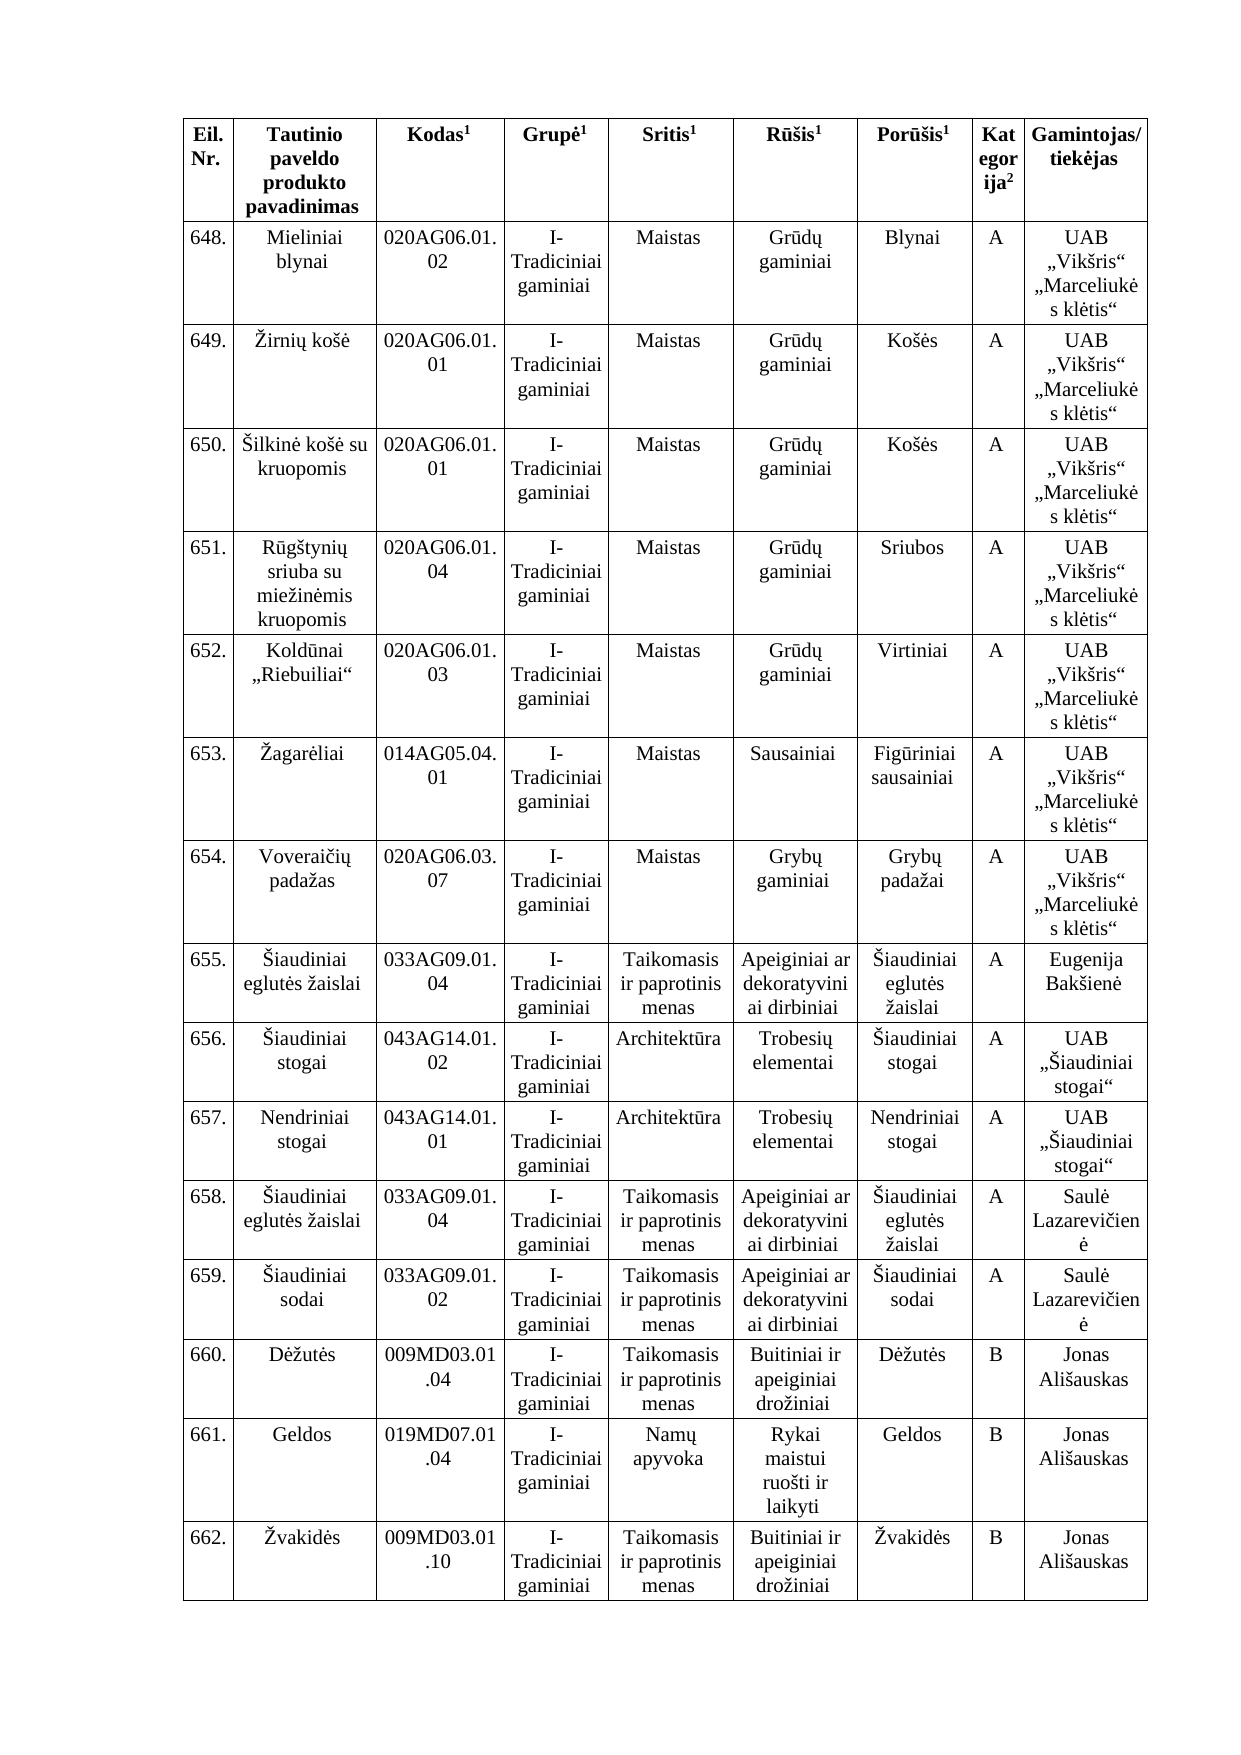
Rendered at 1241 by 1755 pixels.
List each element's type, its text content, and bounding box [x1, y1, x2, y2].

table_cell Šiaudiniai eglutės žaislai [858, 1181, 972, 1259]
table_cell Sriubos [858, 532, 972, 634]
table_cell Eugenija Bakšienė [1025, 944, 1147, 1022]
table_cell Žvakidės [858, 1522, 972, 1600]
table_cell Saulė Lazarevičienė [1025, 1260, 1147, 1338]
table_cell I-Tradiciniai gaminiai [505, 944, 608, 1022]
table_cell Šiaudiniai stogai [234, 1023, 376, 1101]
table_cell Buitiniai ir apeiginiai drožiniai [734, 1522, 857, 1600]
table_cell Dėžutės [858, 1340, 972, 1417]
table_cell A [973, 222, 1024, 324]
table_cell A [973, 429, 1024, 531]
table_cell 020AG06.01.01 [377, 429, 504, 531]
table_cell Koldūnai „Riebuiliai“ [234, 635, 376, 737]
table_cell Košės [858, 429, 972, 531]
table_cell Geldos [858, 1419, 972, 1521]
table_cell 020AG06.01.03 [377, 635, 504, 737]
table_cell A [973, 1102, 1024, 1180]
table_cell I-Tradiciniai gaminiai [505, 1340, 608, 1417]
table_cell Grūdų gaminiai [734, 222, 857, 324]
table_header Gamintojas/ tiekėjas [1025, 119, 1147, 221]
table_cell B [973, 1419, 1024, 1521]
table_cell Nendriniai stogai [858, 1102, 972, 1180]
table_cell Rykai maistui ruošti ir laikyti [734, 1419, 857, 1521]
table_cell Apeiginiai ar dekoratyviniai dirbiniai [734, 1181, 857, 1259]
table_header Eil. Nr. [184, 119, 233, 221]
table_cell 657. [184, 1102, 233, 1180]
table_cell I-Tradiciniai gaminiai [505, 1419, 608, 1521]
table_cell 014AG05.04.01 [377, 738, 504, 840]
table_cell Dėžutės [234, 1340, 376, 1417]
table_cell Šiaudiniai stogai [858, 1023, 972, 1101]
table_cell Rūgštynių sriuba su miežinėmis kruopomis [234, 532, 376, 634]
table_header Kodas1 [377, 119, 504, 221]
table_header Rūšis1 [734, 119, 857, 221]
table_cell UAB „Vikšris“ „Marceliukės klėtis“ [1025, 841, 1147, 943]
table_cell Maistas [609, 738, 733, 840]
table_cell Žirnių košė [234, 325, 376, 427]
table_cell Sausainiai [734, 738, 857, 840]
table_cell I-Tradiciniai gaminiai [505, 1023, 608, 1101]
table_cell UAB „Vikšris“ „Marceliukės klėtis“ [1025, 429, 1147, 531]
table_cell Namų apyvoka [609, 1419, 733, 1521]
table_cell Grybų gaminiai [734, 841, 857, 943]
table_header Sritis1 [609, 119, 733, 221]
table_cell A [973, 1181, 1024, 1259]
table_cell Grūdų gaminiai [734, 532, 857, 634]
table_cell 650. [184, 429, 233, 531]
table_cell 658. [184, 1181, 233, 1259]
table_cell 020AG06.01.01 [377, 325, 504, 427]
table_cell I-Tradiciniai gaminiai [505, 429, 608, 531]
table_cell Buitiniai ir apeiginiai drožiniai [734, 1340, 857, 1417]
table_cell 653. [184, 738, 233, 840]
table_cell Apeiginiai ar dekoratyviniai dirbiniai [734, 944, 857, 1022]
table_cell Šiaudiniai eglutės žaislai [858, 944, 972, 1022]
table_cell A [973, 738, 1024, 840]
table_cell 655. [184, 944, 233, 1022]
table_cell I-Tradiciniai gaminiai [505, 1102, 608, 1180]
table_cell I-Tradiciniai gaminiai [505, 1522, 608, 1600]
table_cell UAB „Vikšris“ „Marceliukės klėtis“ [1025, 635, 1147, 737]
table_cell 020AG06.01.02 [377, 222, 504, 324]
table_cell Blynai [858, 222, 972, 324]
table_cell Žagarėliai [234, 738, 376, 840]
table_cell Architektūra [609, 1102, 733, 1180]
table_cell Trobesių elementai [734, 1023, 857, 1101]
table_cell Architektūra [609, 1023, 733, 1101]
table_header Grupė1 [505, 119, 608, 221]
table_cell UAB „Vikšris“ „Marceliukės klėtis“ [1025, 738, 1147, 840]
table_cell Šiaudiniai sodai [234, 1260, 376, 1338]
table_cell 020AG06.01.04 [377, 532, 504, 634]
table_cell Grūdų gaminiai [734, 635, 857, 737]
table_cell Grūdų gaminiai [734, 429, 857, 531]
table_cell Šiaudiniai sodai [858, 1260, 972, 1338]
table_cell Figūriniai sausainiai [858, 738, 972, 840]
table_cell Maistas [609, 429, 733, 531]
table_cell 661. [184, 1419, 233, 1521]
table_cell UAB „Šiaudiniai stogai“ [1025, 1023, 1147, 1101]
table_cell 033AG09.01.04 [377, 944, 504, 1022]
table_cell B [973, 1522, 1024, 1600]
table_cell Šiaudiniai eglutės žaislai [234, 1181, 376, 1259]
table_cell Virtiniai [858, 635, 972, 737]
table_cell Jonas Ališauskas [1025, 1419, 1147, 1521]
table_cell Taikomasis ir paprotinis menas [609, 944, 733, 1022]
table_cell Košės [858, 325, 972, 427]
table_cell A [973, 532, 1024, 634]
table_cell Maistas [609, 841, 733, 943]
table_cell 660. [184, 1340, 233, 1417]
table_cell Maistas [609, 222, 733, 324]
table_cell A [973, 841, 1024, 943]
table_cell I-Tradiciniai gaminiai [505, 222, 608, 324]
table_cell Voveraičių padažas [234, 841, 376, 943]
table_cell 033AG09.01.04 [377, 1181, 504, 1259]
table_cell Taikomasis ir paprotinis menas [609, 1181, 733, 1259]
table_cell A [973, 1023, 1024, 1101]
table_cell Geldos [234, 1419, 376, 1521]
table_cell Taikomasis ir paprotinis menas [609, 1340, 733, 1417]
table_cell 033AG09.01.02 [377, 1260, 504, 1338]
table_cell 009MD03.01.10 [377, 1522, 504, 1600]
table_cell I-Tradiciniai gaminiai [505, 841, 608, 943]
table_cell UAB „Šiaudiniai stogai“ [1025, 1102, 1147, 1180]
table_cell Taikomasis ir paprotinis menas [609, 1522, 733, 1600]
table_cell UAB „Vikšris“ „Marceliukės klėtis“ [1025, 222, 1147, 324]
table_cell A [973, 635, 1024, 737]
table_cell 009MD03.01.04 [377, 1340, 504, 1417]
table_cell A [973, 325, 1024, 427]
table_cell UAB „Vikšris“ „Marceliukės klėtis“ [1025, 532, 1147, 634]
table_cell Šiaudiniai eglutės žaislai [234, 944, 376, 1022]
table_cell Jonas Ališauskas [1025, 1340, 1147, 1417]
table_cell Saulė Lazarevičienė [1025, 1181, 1147, 1259]
table_cell 651. [184, 532, 233, 634]
table_cell I-Tradiciniai gaminiai [505, 325, 608, 427]
table_cell I-Tradiciniai gaminiai [505, 1181, 608, 1259]
table_cell 020AG06.03.07 [377, 841, 504, 943]
table_cell 652. [184, 635, 233, 737]
table_cell Šilkinė košė su kruopomis [234, 429, 376, 531]
table_cell 649. [184, 325, 233, 427]
table_cell UAB „Vikšris“ „Marceliukės klėtis“ [1025, 325, 1147, 427]
table_cell Maistas [609, 635, 733, 737]
table_cell Mieliniai blynai [234, 222, 376, 324]
table_cell Apeiginiai ar dekoratyviniai dirbiniai [734, 1260, 857, 1338]
table_cell Grūdų gaminiai [734, 325, 857, 427]
table_header Kategorija2 [973, 119, 1024, 221]
table_cell I-Tradiciniai gaminiai [505, 635, 608, 737]
table_cell Žvakidės [234, 1522, 376, 1600]
table_cell Trobesių elementai [734, 1102, 857, 1180]
table_cell 659. [184, 1260, 233, 1338]
table_header Porūšis1 [858, 119, 972, 221]
table_cell A [973, 1260, 1024, 1338]
table_cell Maistas [609, 532, 733, 634]
table_cell Grybų padažai [858, 841, 972, 943]
table_cell Nendriniai stogai [234, 1102, 376, 1180]
table_cell I-Tradiciniai gaminiai [505, 1260, 608, 1338]
table_cell 654. [184, 841, 233, 943]
table_cell I-Tradiciniai gaminiai [505, 738, 608, 840]
table_header Tautinio paveldo produkto pavadinimas [234, 119, 376, 221]
table_cell Maistas [609, 325, 733, 427]
table_cell 662. [184, 1522, 233, 1600]
table_cell Taikomasis ir paprotinis menas [609, 1260, 733, 1338]
table_cell 043AG14.01.01 [377, 1102, 504, 1180]
table_cell 656. [184, 1023, 233, 1101]
table_cell Jonas Ališauskas [1025, 1522, 1147, 1600]
table_cell I-Tradiciniai gaminiai [505, 532, 608, 634]
table_cell 043AG14.01.02 [377, 1023, 504, 1101]
table_cell 019MD07.01.04 [377, 1419, 504, 1521]
table_cell B [973, 1340, 1024, 1417]
table_cell 648. [184, 222, 233, 324]
table_cell A [973, 944, 1024, 1022]
